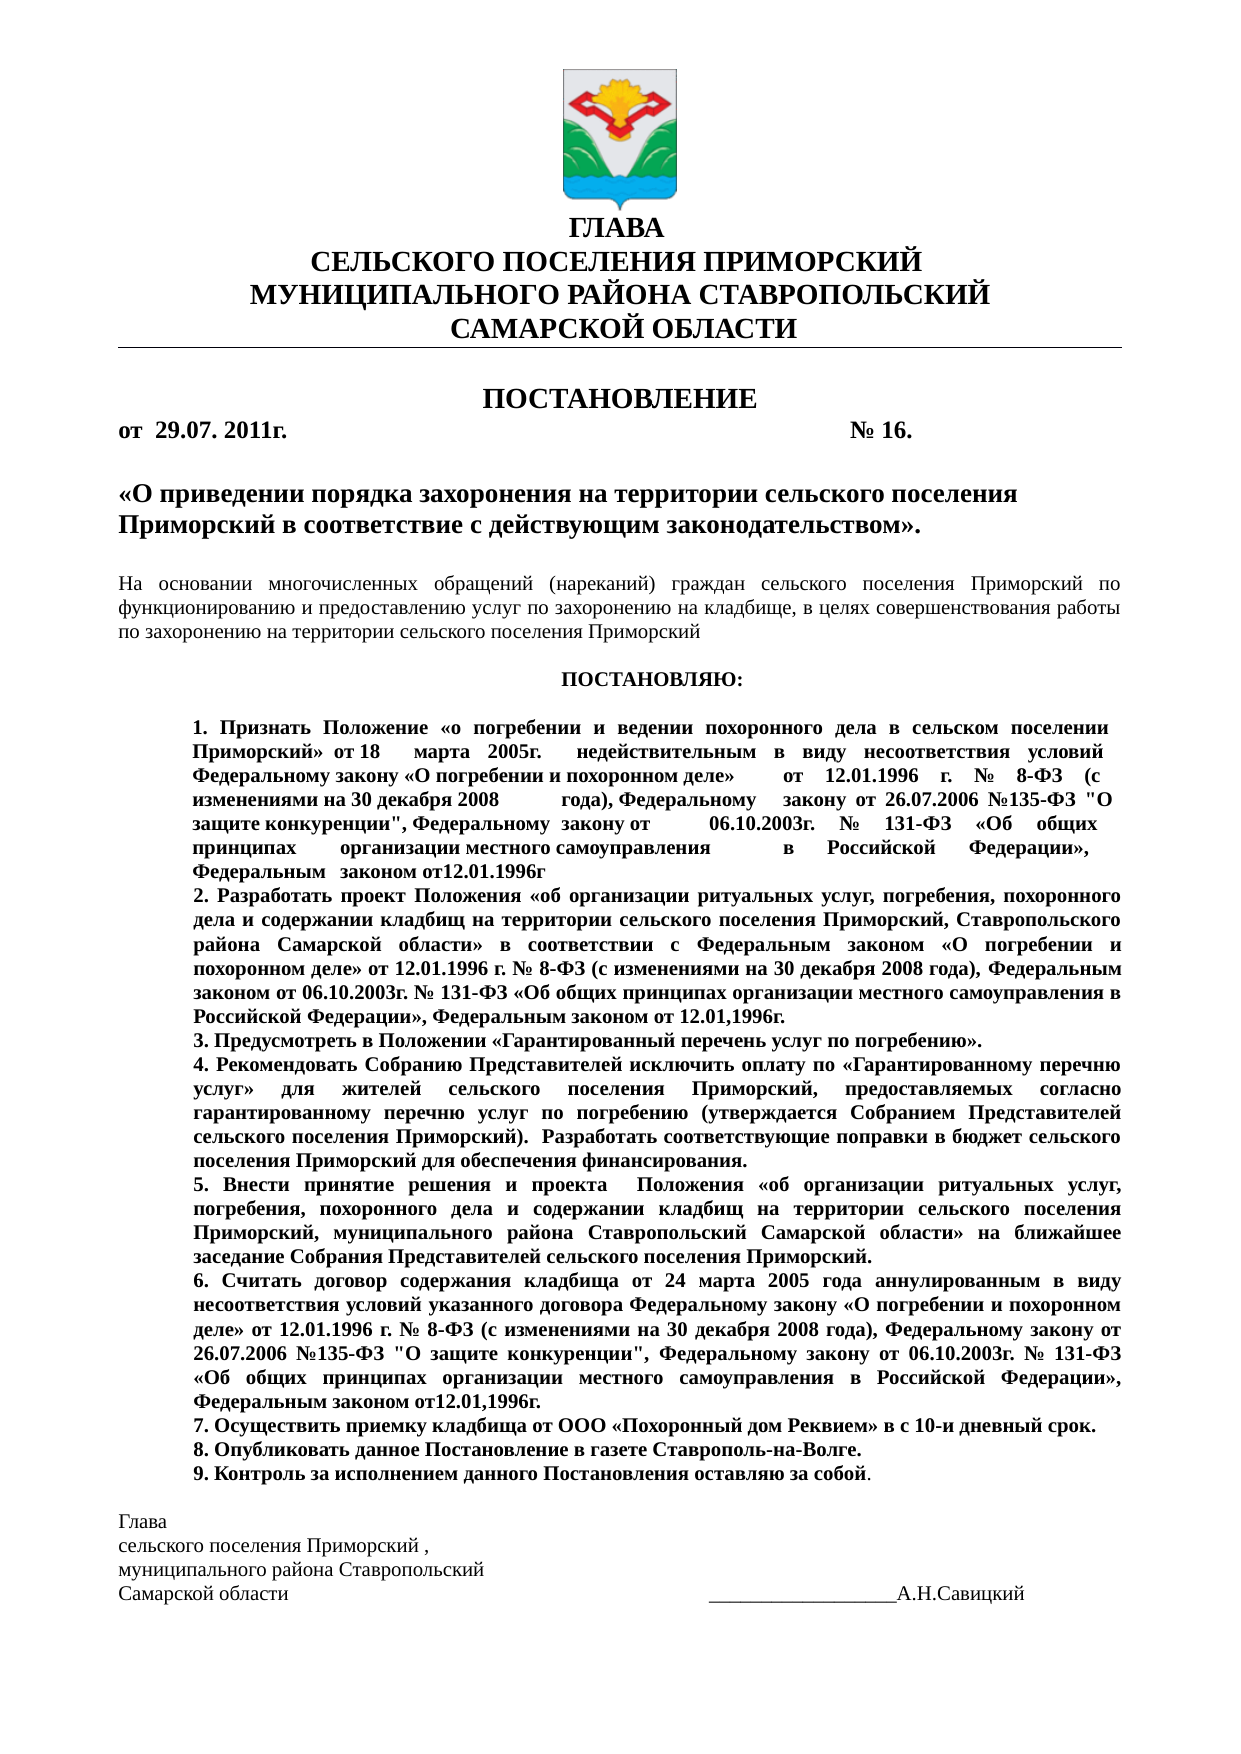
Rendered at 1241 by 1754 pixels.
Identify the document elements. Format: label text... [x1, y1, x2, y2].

list 7. Осуществить приемку кладбища от ООО «Похоронный дом Реквием» в с 10-и дневный срок. [156, 1413, 1122, 1437]
text Глава [118, 1509, 1122, 1533]
list 4. Рекомендовать Собранию Представителей исключить оплату по «Гарантированному перечню услуг» для жителей сельского поселения Приморский, предоставляемых согласно гарантированному перечню услуг по погребению (утверждается Собранием Представителей сельского поселения Приморский). Разработать соответствующие поправки в бюджет сельского поселения Приморский для обеспечения финансирования. [156, 1052, 1122, 1172]
picture [563, 69, 677, 177]
text МУНИЦИПАЛЬНОГО РАЙОНА СТАВРОПОЛЬСКИЙ [118, 277, 1122, 311]
list 9. Контроль за исполнением данного Постановления оставляю за собой. [156, 1461, 1122, 1485]
list 3. Предусмотреть в Положении «Гарантированный перечень услуг по погребению». [156, 1028, 1122, 1052]
list 6. Считать договор содержания кладбища от 24 марта 2005 года аннулированным в виду несоответствия условий указанного договора Федеральному закону «О погребении и похоронном деле» от 12.01.1996 г. № 8-ФЗ (с изменениями на 30 декабря 2008 года), Федеральному закону от 26.07.2006 №135-ФЗ "О защите конкуренции", Федеральному закону от 06.10.2003г. № 131-ФЗ «Об общих принципах организации местного самоуправления в Российской Федерации», Федеральным законом от12.01,1996г. [156, 1268, 1122, 1413]
text муниципального района Ставропольский [118, 1557, 1122, 1581]
list 8. Опубликовать данное Постановление в газете Ставрополь-на-Волге. [156, 1437, 1122, 1461]
text «О приведении порядка захоронения на территории сельского поселения Приморский в соответствие с действующим законодательством». [118, 477, 1122, 539]
picture [563, 190, 677, 211]
text от 29.07. 2011г. № 16. [118, 415, 1122, 443]
text ПОСТАНОВЛЯЮ: [118, 667, 1122, 691]
text СЕЛЬСКОГО ПОСЕЛЕНИЯ ПРИМОРСКИЙ [118, 244, 1122, 277]
text сельского поселения Приморский , [118, 1533, 1122, 1557]
text ГЛАВА [118, 210, 1122, 244]
text 1. Признать Положение «о погребении и ведении похоронного дела в сельском поселении Приморский» от 18 марта 2005г. недействительным в виду несоответствия условий Федеральному закону «О погребении и похоронном деле» от 12.01.1996 г. № 8-ФЗ (с изменениями на 30 декабря 2008 года), Федеральному закону от 26.07.2006 №135-ФЗ "О защите конкуренции", Федеральному закону от 06.10.2003г. № 131-ФЗ «Об общих принципах организации местного самоуправления в Российской Федерации», Федеральным законом от12.01.1996г [118, 715, 1122, 883]
list 2. Разработать проект Положения «об организации ритуальных услуг, погребения, похоронного дела и содержании кладбищ на территории сельского поселения Приморский, Ставропольского района Самарской области» в соответствии с Федеральным законом «О погребении и похоронном деле» от 12.01.1996 г. № 8-ФЗ (с изменениями на 30 декабря 2008 года), Федеральным законом от 06.10.2003г. № 131-ФЗ «Об общих принципах организации местного самоуправления в Российской Федерации», Федеральным законом от 12.01,1996г. [156, 883, 1122, 1028]
list 5. Внести принятие решения и проекта Положения «об организации ритуальных услуг, погребения, похоронного дела и содержании кладбищ на территории сельского поселения Приморский, муниципального района Ставропольский Самарской области» на ближайшее заседание Собрания Представителей сельского поселения Приморский. [156, 1172, 1122, 1268]
text ПОСТАНОВЛЕНИЕ [118, 381, 1122, 415]
text САМАРСКОЙ ОБЛАСТИ [118, 311, 1122, 347]
text На основании многочисленных обращений (нареканий) граждан сельского поселения Приморский по функционированию и предоставлению услуг по захоронению на кладбище, в целях совершенствования работы по захоронению на территории сельского поселения Приморский [118, 571, 1122, 643]
text Самарской области __________________А.Н.Савицкий [118, 1581, 1122, 1605]
